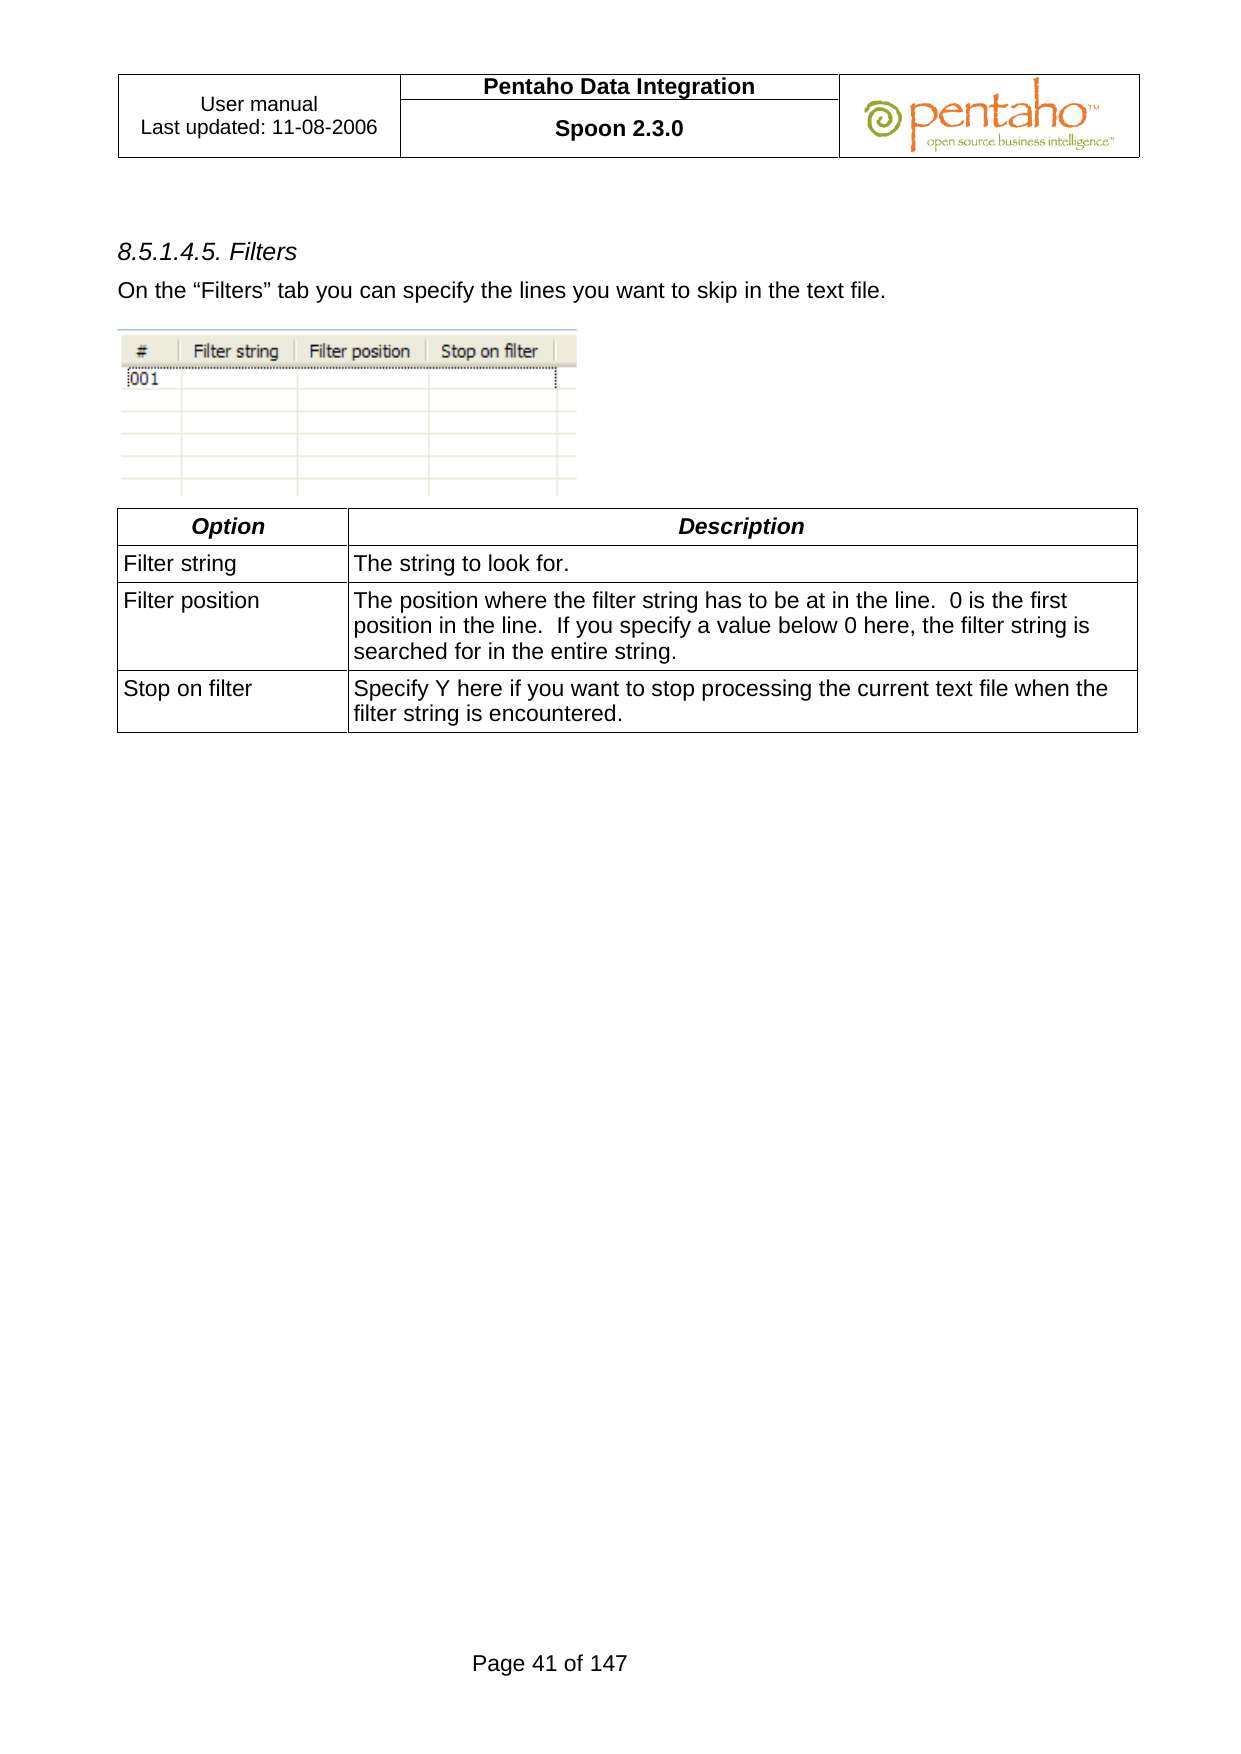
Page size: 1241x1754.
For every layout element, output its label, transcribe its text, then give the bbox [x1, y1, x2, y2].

table_header Description [349, 509, 1137, 545]
table_cell Stop on filter [118, 671, 347, 732]
table_cell The string to look for. [349, 546, 1137, 582]
table_header Option [118, 509, 347, 545]
table_cell Filter position [118, 583, 347, 670]
text On the “Filters” tab you can specify the lines you want to skip in the text file. [117, 278, 1137, 304]
table_cell Specify Y here if you want to stop processing the current text file when the filter string is encountered. [349, 671, 1137, 732]
table_cell The position where the filter string has to be at in the line. 0 is the first position in the line. If you specify a value below 0 here, the filter string is searched for in the entire string. [349, 583, 1137, 670]
subtitle Filters [117, 238, 1137, 266]
table_cell Filter string [118, 546, 347, 582]
